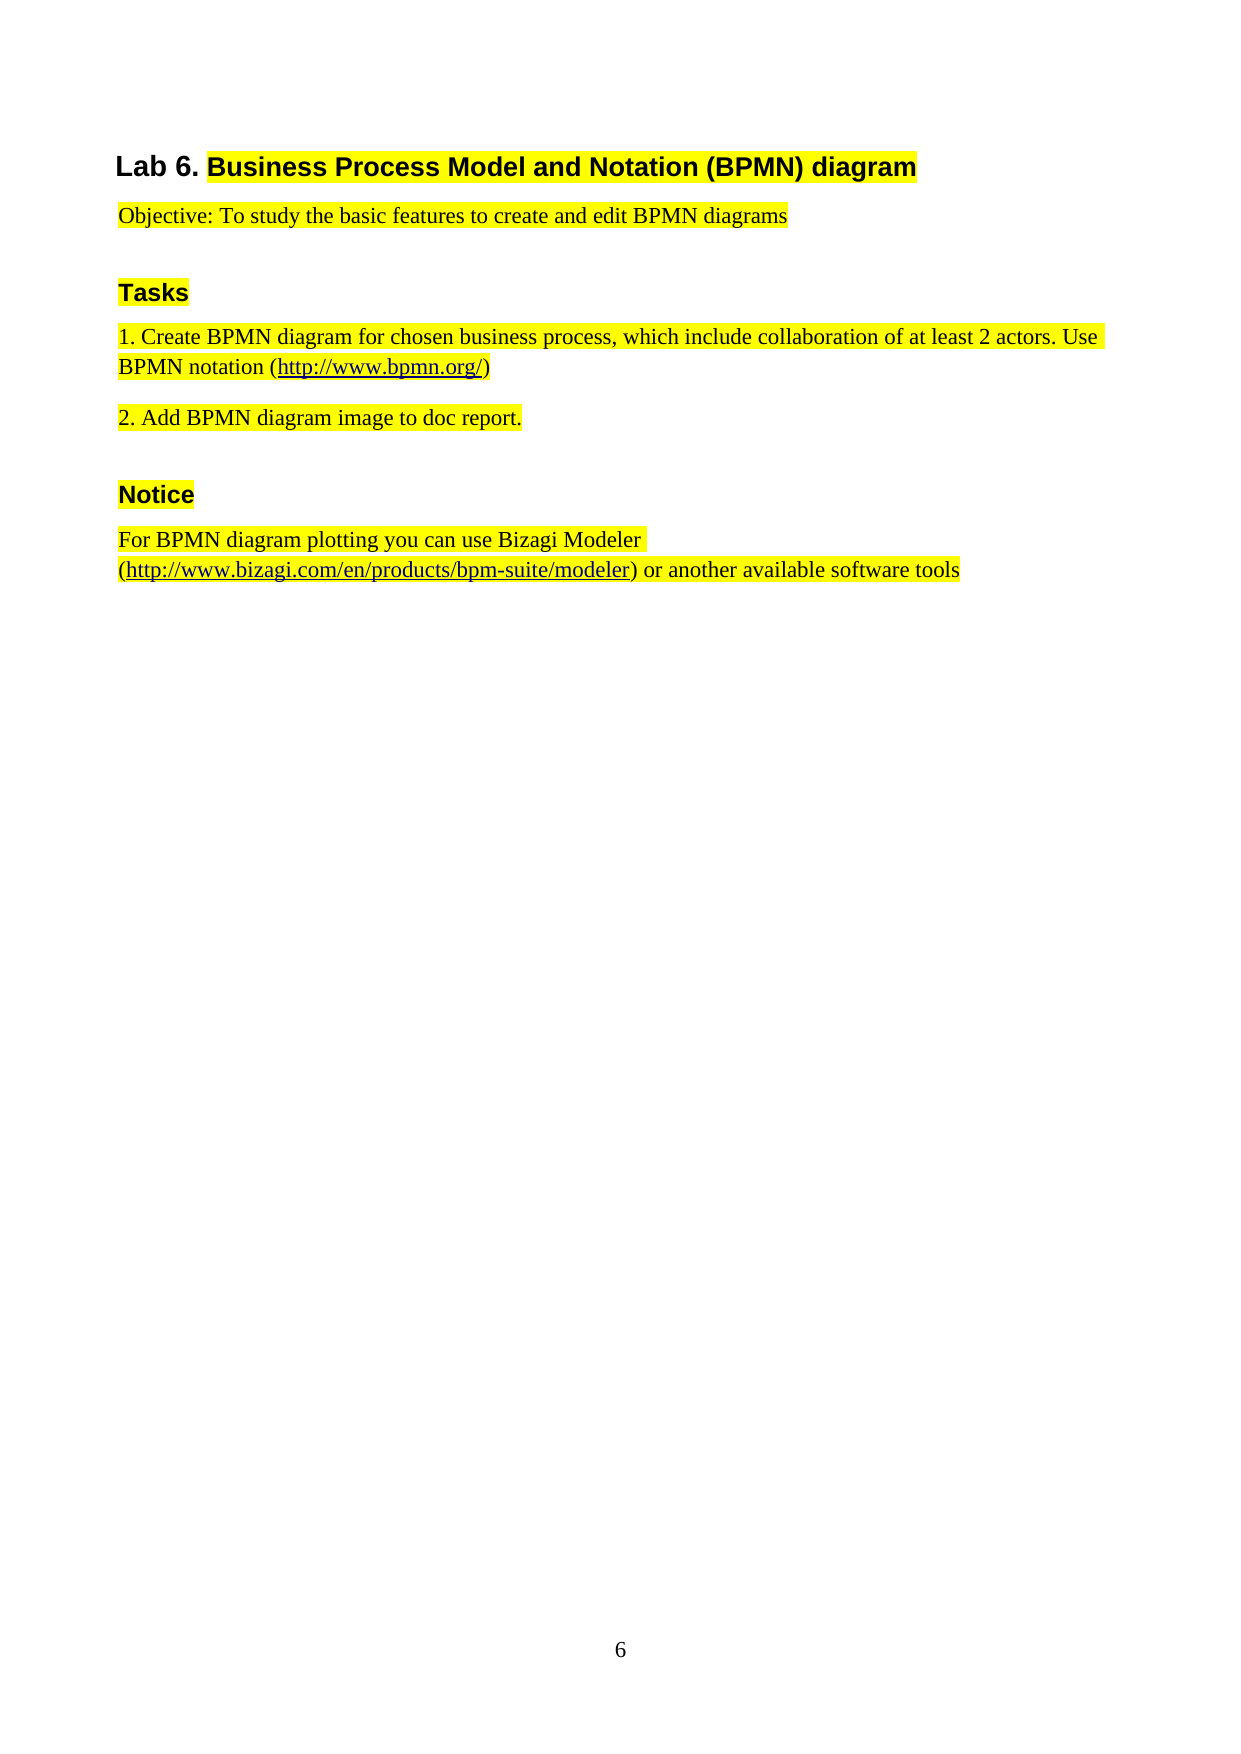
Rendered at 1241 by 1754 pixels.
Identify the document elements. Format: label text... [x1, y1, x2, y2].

text 2. Add BPMN diagram image to doc report. [118, 404, 1122, 431]
subtitle Notice [118, 480, 1122, 509]
text Objective: To study the basic features to create and edit BPMN diagrams [118, 202, 1122, 228]
subtitle Tasks [118, 278, 1122, 306]
subtitle Business Process Model and Notation (BPMN) diagram [115, 149, 1122, 183]
text 1. Create BPMN diagram for chosen business process, which include collaboration of at least 2 actors. Use BPMN notation (http://www.bpmn.org/) [118, 323, 1122, 380]
text For BPMN diagram plotting you can use Bizagi Modeler (http://www.bizagi.com/en/products/bpm-suite/modeler) or another available software tools [118, 526, 1122, 582]
